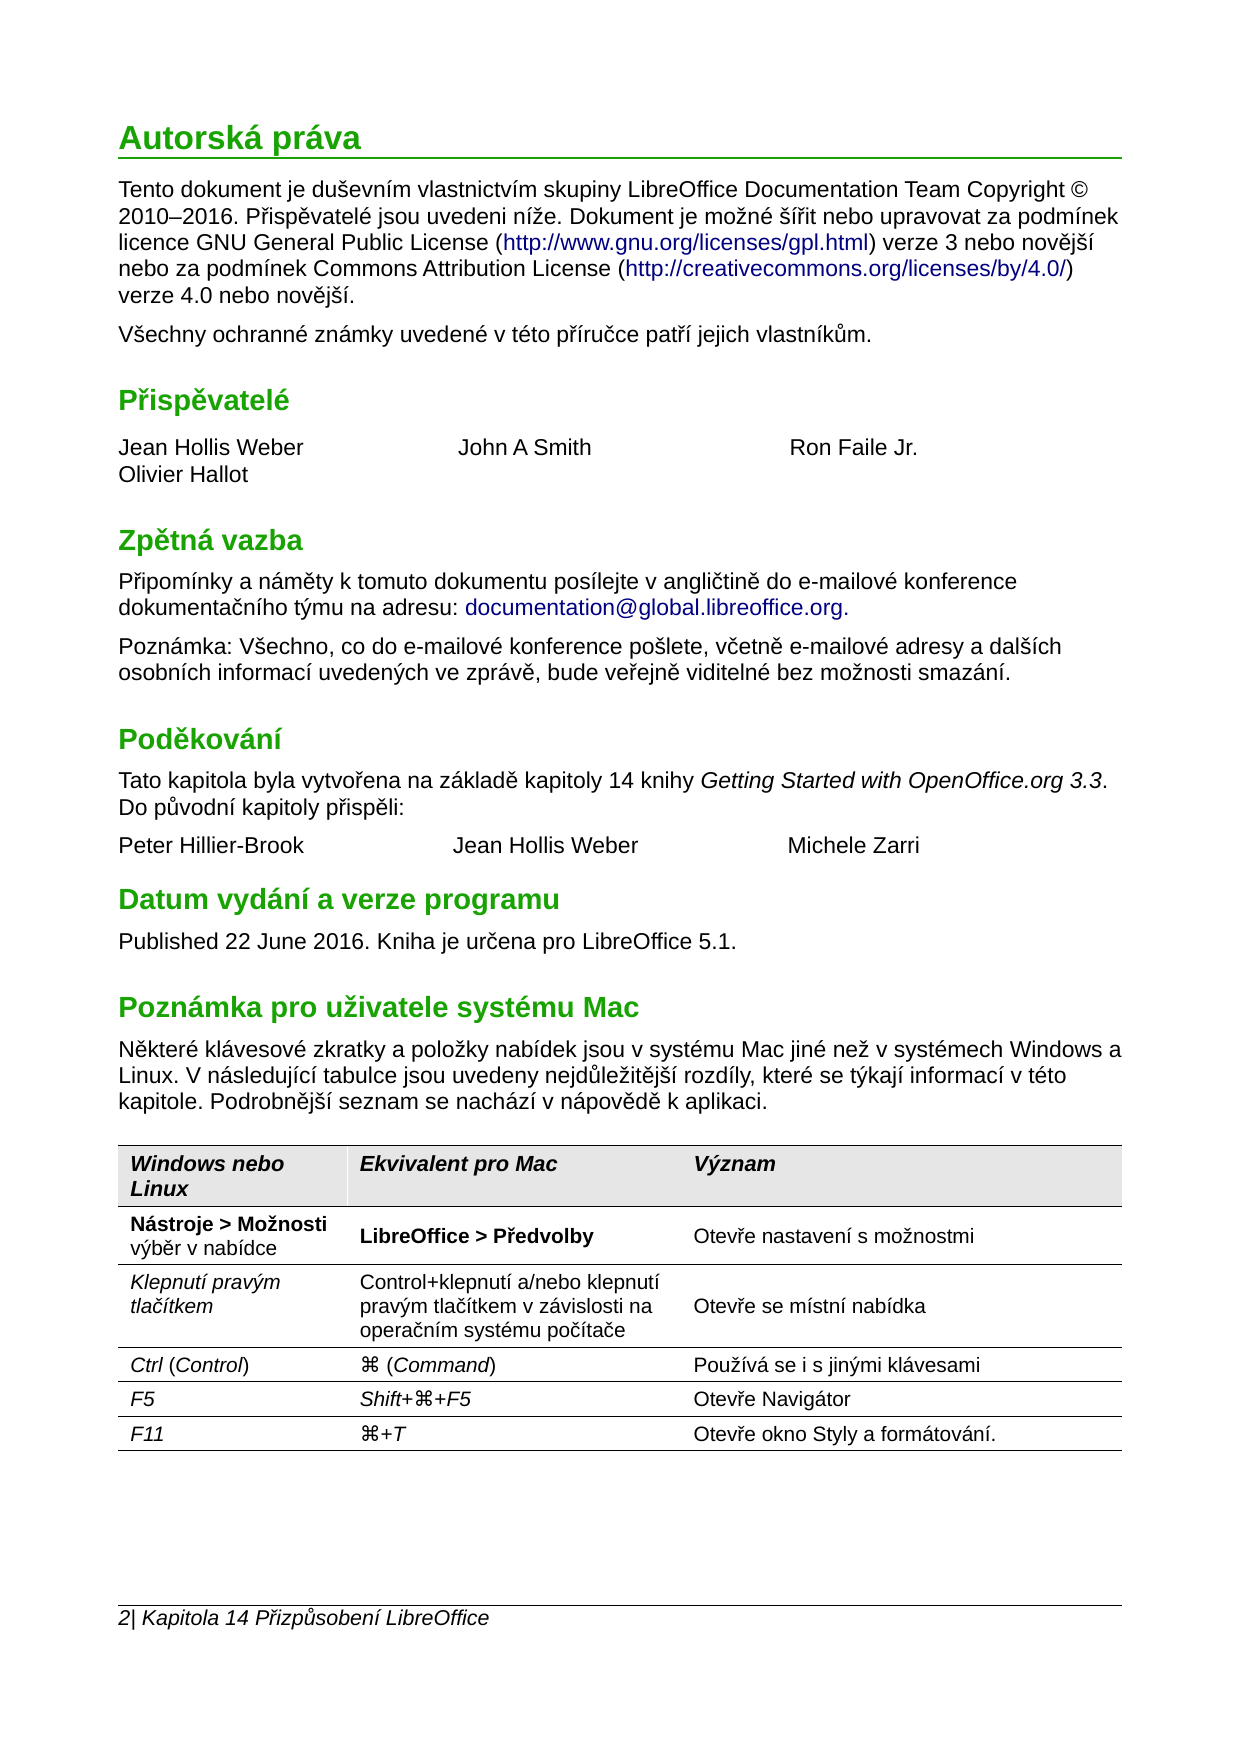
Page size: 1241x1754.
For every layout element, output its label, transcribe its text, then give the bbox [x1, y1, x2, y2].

table_cell F5 [118, 1382, 347, 1416]
table_header Windows nebo Linux [118, 1146, 347, 1206]
text Poznámka: Všechno, co do e-mailové konference pošlete, včetně e-mailové adresy a dalších osobních informací uvedených ve zprávě, bude veřejně viditelné bez možnosti smazání. [118, 633, 1122, 686]
table_cell LibreOffice > Předvolby [348, 1207, 681, 1264]
table_cell Nástroje > Možnosti výběr v nabídce [118, 1207, 347, 1264]
text Připomínky a náměty k tomuto dokumentu posílejte v angličtině do e-mailové konference dokumentačního týmu na adresu: documentation@global.libreoffice.org. [118, 568, 1122, 621]
table_cell Olivier Hallot [118, 461, 458, 487]
text Tento dokument je duševním vlastnictvím skupiny LibreOffice Documentation Team Copyright © 2010–2016. Přispěvatelé jsou uvedeni níže. Dokument je možné šířit nebo upravovat za podmínek licence GNU General Public License (http://www.gnu.org/licenses/gpl.html) verze 3 nebo novější nebo za podmínek Commons Attribution License (http://creativecommons.org/licenses/by/4.0/) verze 4.0 nebo novější. [118, 176, 1122, 308]
text Tato kapitola byla vytvořena na základě kapitoly 14 knihy Getting Started with OpenOffice.org 3.3. Do původní kapitoly přispěli: [118, 767, 1122, 820]
text Všechny ochranné známky uvedené v této příručce patří jejich vlastníkům. [118, 321, 1122, 347]
table_cell Otevře Navigátor [681, 1382, 1122, 1416]
table_header Jean Hollis Weber [453, 833, 787, 859]
text Published 22 June 2016. Kniha je určena pro LibreOffice 5.1. [118, 928, 1122, 954]
table_header Ron Faile Jr. [789, 434, 1122, 461]
table_cell Otevře se místní nabídka [681, 1265, 1122, 1347]
table_header Peter Hillier-Brook [118, 833, 453, 859]
table_cell Control+klepnutí a/nebo klepnutí pravým tlačítkem v závislosti na operačním systému počítače [348, 1265, 681, 1347]
table_header Michele Zarri [788, 833, 1122, 859]
table_cell F11 [118, 1417, 347, 1450]
subtitle Poděkování [118, 722, 1122, 755]
table_cell ⌘+T [348, 1417, 681, 1450]
table_cell Otevře okno Styly a formátování. [681, 1417, 1122, 1450]
table_cell Používá se i s jinými klávesami [681, 1348, 1122, 1381]
subtitle Autorská práva [118, 118, 1122, 157]
subtitle Přispěvatelé [118, 383, 1122, 417]
subtitle Poznámka pro uživatele systému Mac [118, 990, 1122, 1024]
table_cell ⌘ (Command) [348, 1348, 681, 1381]
table_header Jean Hollis Weber [118, 434, 458, 461]
table_header John A Smith [458, 434, 789, 461]
table_cell [458, 461, 789, 487]
table_header Ekvivalent pro Mac [348, 1146, 681, 1206]
text Některé klávesové zkratky a položky nabídek jsou v systému Mac jiné než v systémech Windows a Linux. V následující tabulce jsou uvedeny nejdůležitější rozdíly, které se týkají informací v této kapitole. Podrobnější seznam se nachází v nápovědě k aplikaci. [118, 1036, 1122, 1114]
table_cell Otevře nastavení s možnostmi [681, 1207, 1122, 1264]
table_cell Shift+⌘+F5 [348, 1382, 681, 1416]
table_cell Ctrl (Control) [118, 1348, 347, 1381]
subtitle Zpětná vazba [118, 522, 1122, 556]
table_cell Klepnutí pravým tlačítkem [118, 1265, 347, 1347]
subtitle Datum vydání a verze programu [118, 882, 1122, 916]
table_cell [789, 461, 1122, 487]
table_header Význam [681, 1146, 1122, 1206]
